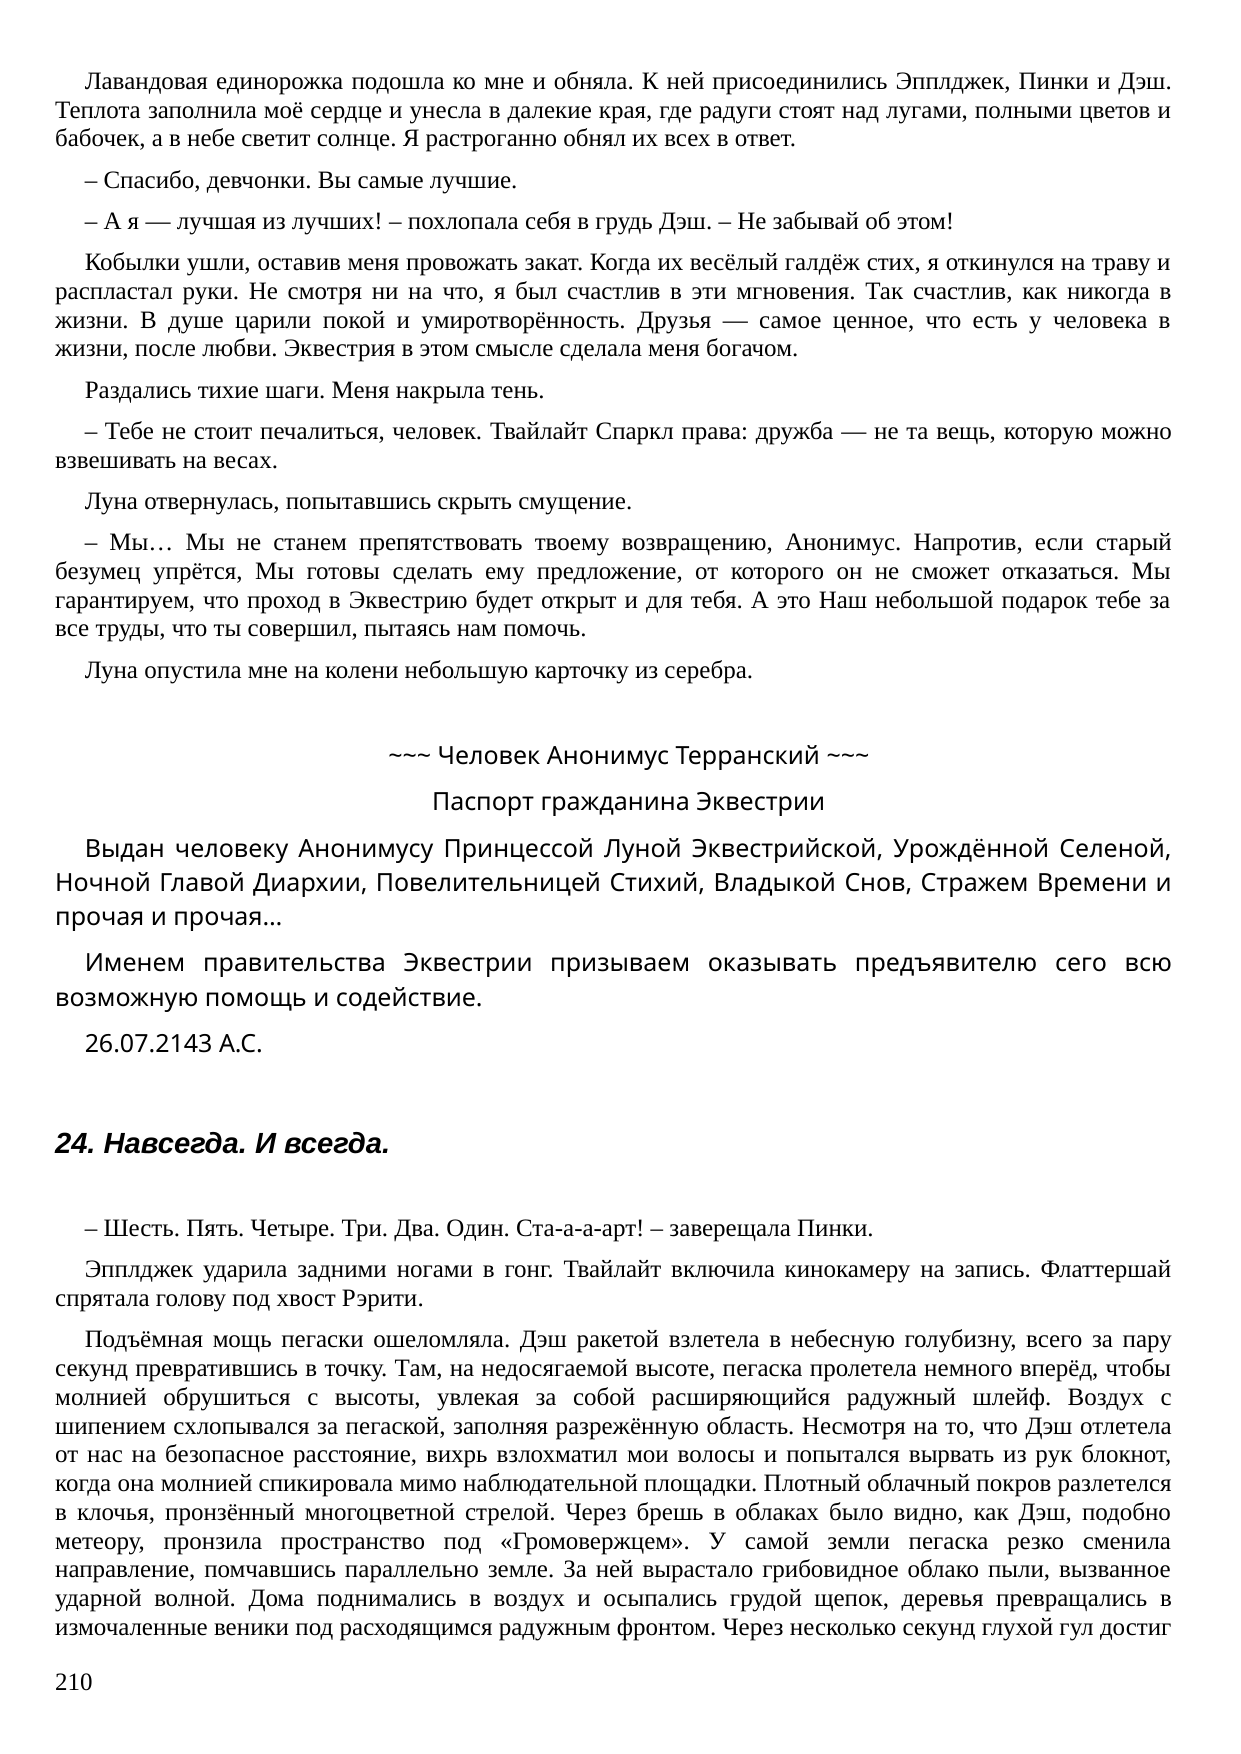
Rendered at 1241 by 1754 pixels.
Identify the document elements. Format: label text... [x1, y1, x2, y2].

text – Шесть. Пять. Четыре. Три. Два. Один. Ста-а-а-арт! – заверещала Пинки. [55, 1213, 1173, 1242]
text Паспорт гражданина Эквестрии [55, 784, 1173, 818]
text Луна опустила мне на колени небольшую карточку из серебра. [55, 655, 1173, 683]
text Выдан человеку Анонимусу Принцессой Луной Эквестрийской, Урождённой Селеной, Ночной Главой Диархии, Повелительницей Стихий, Владыкой Снов, Стражем Времени и прочая и прочая… [55, 830, 1173, 933]
text – Спасибо, девчонки. Вы самые лучшие. [55, 165, 1173, 193]
text 26.07.2143 А.С. [55, 1026, 1173, 1060]
text Раздались тихие шаги. Меня накрыла тень. [55, 375, 1173, 403]
text – Тебе не стоит печалиться, человек. Твайлайт Спаркл права: дружба — не та вещь, которую можно взвешивать на весах. [55, 416, 1173, 473]
text – Мы… Мы не станем препятствовать твоему возвращению, Анонимус. Напротив, если старый безумец упрётся, Мы готовы сделать ему предложение, от которого он не сможет отказаться. Мы гарантируем, что проход в Эквестрию будет открыт и для тебя. А это Наш небольшой подарок тебе за все труды, что ты совершил, пытаясь нам помочь. [55, 527, 1173, 642]
text Кобылки ушли, оставив меня провожать закат. Когда их весёлый галдёж стих, я откинулся на траву и распластал руки. Не смотря ни на что, я был счастлив в эти мгновения. Так счастлив, как никогда в жизни. В душе царили покой и умиротворённость. Друзья — самое ценное, что есть у человека в жизни, после любви. Эквестрия в этом смысле сделала меня богачом. [55, 247, 1173, 362]
subtitle 24. Навсегда. И всегда. [55, 1126, 1173, 1159]
text – А я — лучшая из лучших! – похлопала себя в грудь Дэш. – Не забывай об этом! [55, 206, 1173, 235]
text Подъёмная мощь пегаски ошеломляла. Дэш ракетой взлетела в небесную голубизну, всего за пару секунд превратившись в точку. Там, на недосягаемой высоте, пегаска пролетела немного вперёд, чтобы молнией обрушиться с высоты, увлекая за собой расширяющийся радужный шлейф. Воздух с шипением схлопывался за пегаской, заполняя разрежённую область. Несмотря на то, что Дэш отлетела от нас на безопасное расстояние, вихрь взлохматил мои волосы и попытался вырвать из рук блокнот, когда она молнией спикировала мимо наблюдательной площадки. Плотный облачный покров разлетелся в клочья, пронзённый многоцветной стрелой. Через брешь в облаках было видно, как Дэш, подобно метеору, пронзила пространство под «Громовержцем». У самой земли пегаска резко сменила направление, помчавшись параллельно земле. За ней вырастало грибовидное облако пыли, вызванное ударной волной. Дома поднимались в воздух и осыпались грудой щепок, деревья превращались в измочаленные веники под расходящимся радужным фронтом. Через несколько секунд глухой гул достиг [55, 1324, 1173, 1641]
text Луна отвернулась, попытавшись скрыть смущение. [55, 486, 1173, 515]
text Именем правительства Эквестрии призываем оказывать предъявителю сего всю возможную помощь и содействие. [55, 945, 1173, 1013]
text Эпплджек ударила задними ногами в гонг. Твайлайт включила кинокамеру на запись. Флаттершай спрятала голову под хвост Рэрити. [55, 1254, 1173, 1312]
text Лавандовая единорожка подошла ко мне и обняла. К ней присоединились Эпплджек, Пинки и Дэш. Теплота заполнила моё сердце и унесла в далекие края, где радуги стоят над лугами, полными цветов и бабочек, а в небе светит солнце. Я растроганно обнял их всех в ответ. [55, 66, 1173, 152]
text ~~~ Человек Анонимус Терранский ~~~ [55, 737, 1173, 771]
